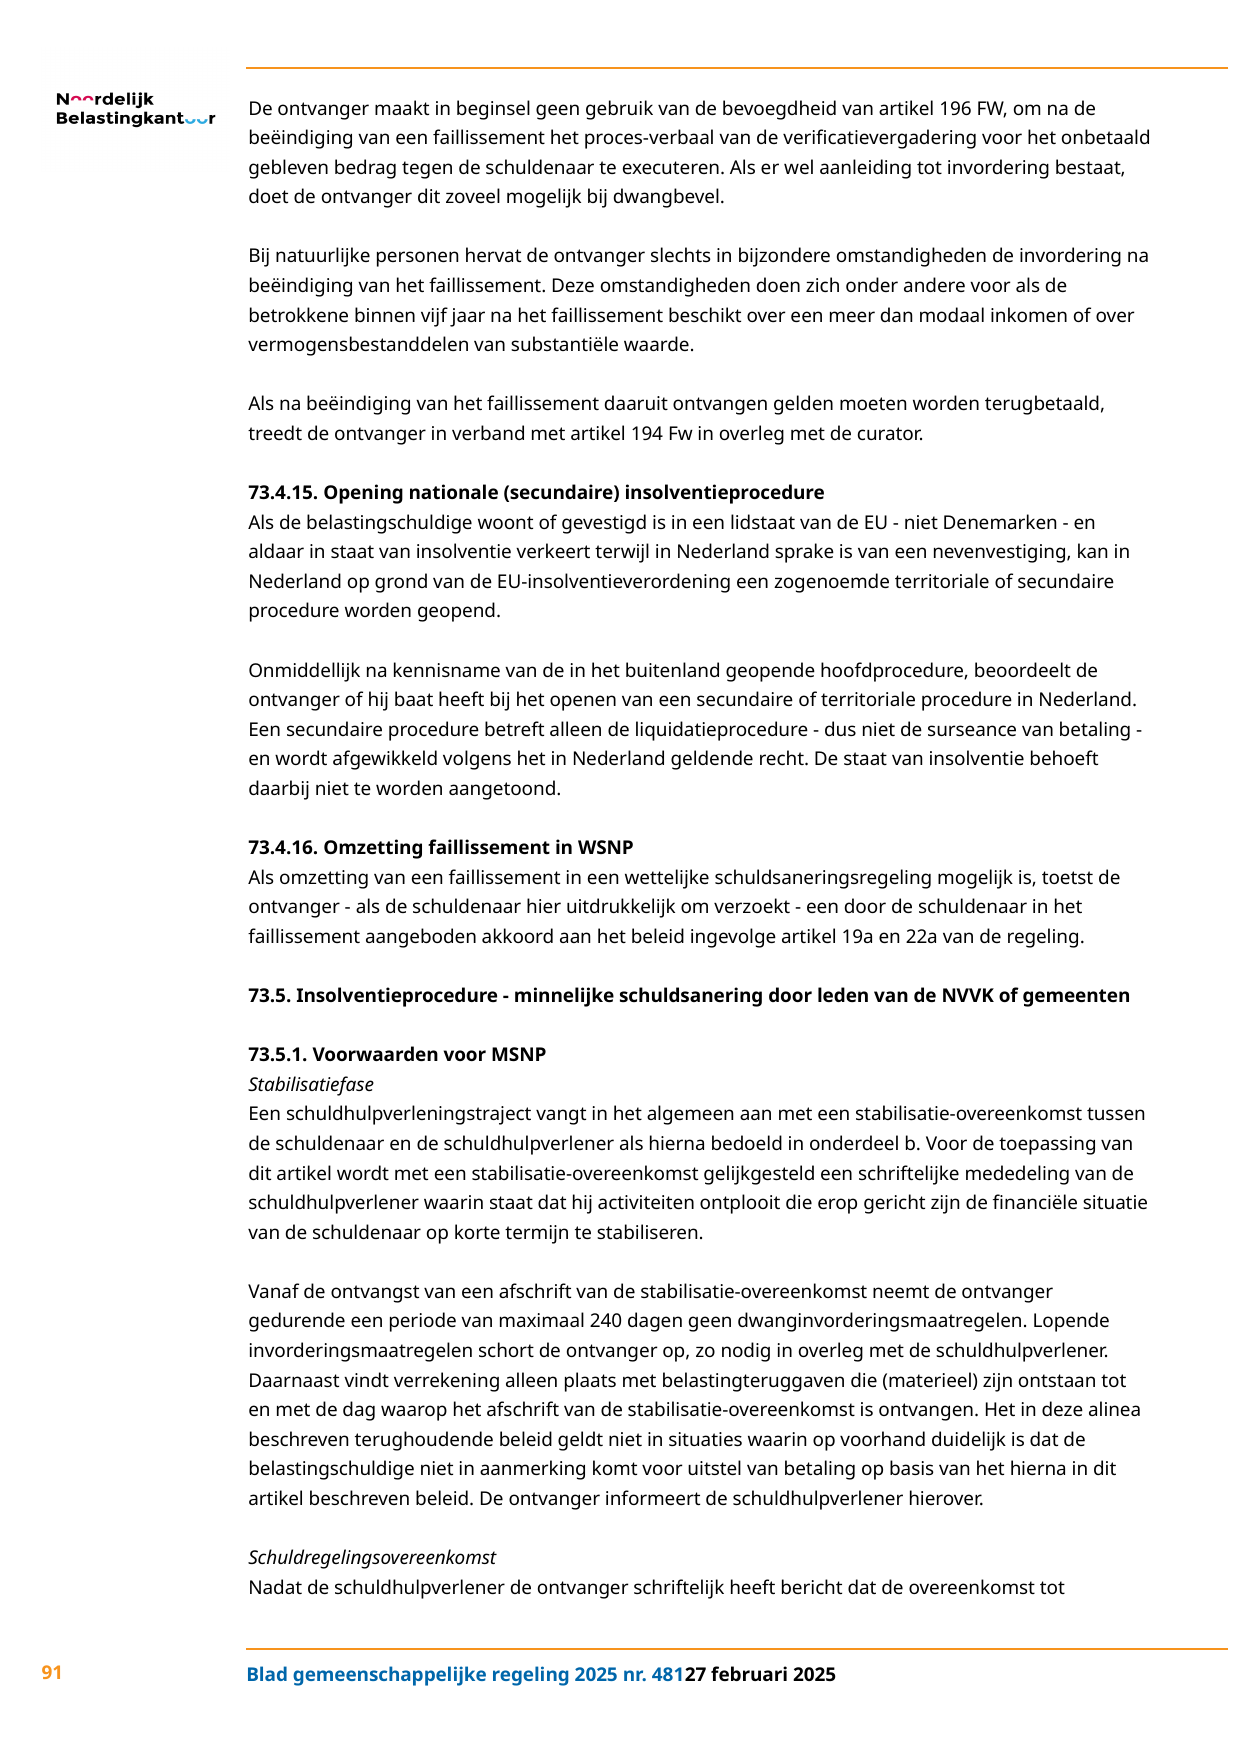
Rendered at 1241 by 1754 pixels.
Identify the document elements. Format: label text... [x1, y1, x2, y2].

text Als omzetting van een faillissement in een wettelijke schuldsaneringsregeling mogelijk is, toetst de ontvanger - als de schuldenaar hier uitdrukkelijk om verzoekt - een door de schuldenaar in het faillissement aangeboden akkoord aan het beleid ingevolge artikel 19a en 22a van de regeling. [248, 864, 1152, 949]
text De ontvanger maakt in beginsel geen gebruik van de bevoegdheid van artikel 196 FW, om na de beëindiging van een faillissement het proces-verbaal van de verificatievergadering voor het onbetaald gebleven bedrag tegen de schuldenaar te executeren. Als er wel aanleiding tot invordering bestaat, doet de ontvanger dit zoveel mogelijk bij dwangbevel. [248, 95, 1152, 209]
text 73.5.1. Voorwaarden voor MSNP [248, 1041, 1152, 1067]
text Bij natuurlijke personen hervat de ontvanger slechts in bijzondere omstandigheden de invordering na beëindiging van het faillissement. Deze omstandigheden doen zich onder andere voor als de betrokkene binnen vijf jaar na het faillissement beschikt over een meer dan modaal inkomen of over vermogensbestanddelen van substantiële waarde. [248, 243, 1152, 357]
text Nadat de schuldhulpverlener de ontvanger schriftelijk heeft bericht dat de overeenkomst tot [248, 1574, 1152, 1600]
text Vanaf de ontvangst van een afschrift van de stabilisatie-overeenkomst neemt de ontvanger gedurende een periode van maximaal 240 dagen geen dwanginvorderingsmaatregelen. Lopende invorderingsmaatregelen schort de ontvanger op, zo nodig in overleg met de schuldhulpverlener. Daarnaast vindt verrekening alleen plaats met belastingteruggaven die (materieel) zijn ontstaan tot en met de dag waarop het afschrift van de stabilisatie-overeenkomst is ontvangen. Het in deze alinea beschreven terughoudende beleid geldt niet in situaties waarin op voorhand duidelijk is dat de belastingschuldige niet in aanmerking komt voor uitstel van betaling op basis van het hierna in dit artikel beschreven beleid. De ontvanger informeert de schuldhulpverlener hierover. [248, 1278, 1152, 1511]
text Als de belastingschuldige woont of gevestigd is in een lidstaat van de EU - niet Denemarken - en aldaar in staat van insolventie verkeert terwijl in Nederland sprake is van een nevenvestiging, kan in Nederland op grond van de EU-insolventieverordening een zogenoemde territoriale of secundaire procedure worden geopend. [248, 509, 1152, 623]
picture [41, 47, 231, 172]
text Onmiddellijk na kennisname van de in het buitenland geopende hoofdprocedure, beoordeelt de ontvanger of hij baat heeft bij het openen van een secundaire of territoriale procedure in Nederland. Een secundaire procedure betreft alleen de liquidatieprocedure - dus niet de surseance van betaling - en wordt afgewikkeld volgens het in Nederland geldende recht. De staat van insolventie behoeft daarbij niet te worden aangetoond. [248, 657, 1152, 801]
text 73.4.15. Opening nationale (secundaire) insolventieprocedure [248, 479, 1152, 505]
text 73.4.16. Omzetting faillissement in WSNP [248, 834, 1152, 860]
text Als na beëindiging van het faillissement daaruit ontvangen gelden moeten worden terugbetaald, treedt de ontvanger in verband met artikel 194 Fw in overleg met de curator. [248, 391, 1152, 446]
text Schuldregelingsovereenkomst [248, 1544, 1152, 1570]
text Stabilisatiefase [248, 1071, 1152, 1097]
text Een schuldhulpverleningstraject vangt in het algemeen aan met een stabilisatie-overeenkomst tussen de schuldenaar en de schuldhulpverlener als hierna bedoeld in onderdeel b. Voor de toepassing van dit artikel wordt met een stabilisatie-overeenkomst gelijkgesteld een schriftelijke mededeling van de schuldhulpverlener waarin staat dat hij activiteiten ontplooit die erop gericht zijn de financiële situatie van de schuldenaar op korte termijn te stabiliseren. [248, 1101, 1152, 1245]
text 73.5. Insolventieprocedure - minnelijke schuldsanering door leden van de NVVK of gemeenten [248, 982, 1152, 1008]
